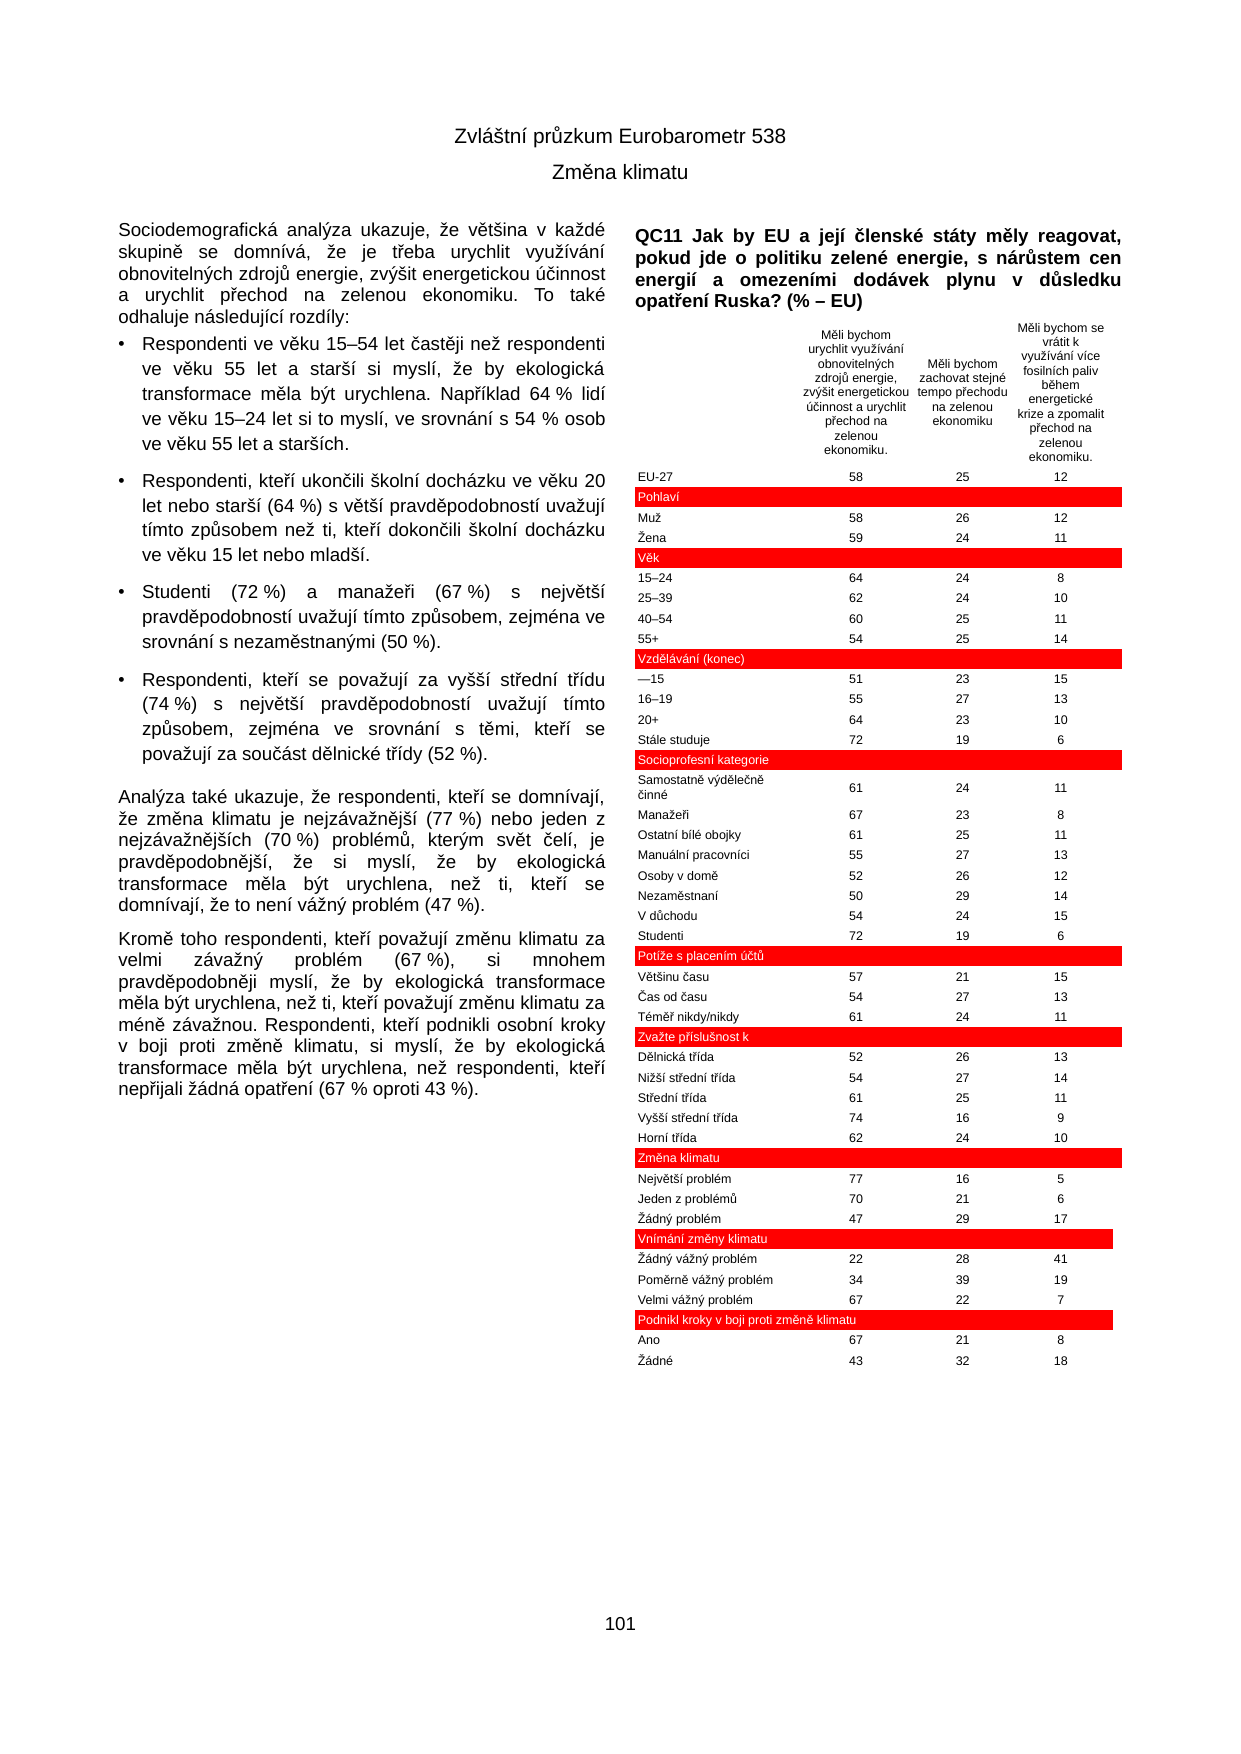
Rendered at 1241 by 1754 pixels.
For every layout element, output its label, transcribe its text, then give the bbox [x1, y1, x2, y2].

table_cell [1110, 508, 1122, 528]
table_cell 14 [1011, 1068, 1109, 1088]
table_cell 14 [1011, 629, 1109, 649]
table_cell 21 [913, 1189, 1011, 1209]
table_cell 17 [1011, 1209, 1109, 1229]
table_cell 9 [1011, 1108, 1109, 1128]
table_cell Osoby v domě [635, 865, 798, 886]
table_cell [1110, 588, 1122, 608]
table_cell 26 [913, 865, 1011, 886]
table_cell 23 [913, 805, 1011, 825]
table_cell 13 [1011, 987, 1109, 1007]
table_cell 24 [913, 568, 1011, 588]
table_cell Potíže s placením účtů [635, 946, 1122, 966]
table_cell Socioprofesní kategorie [635, 750, 1122, 770]
table_cell [1110, 1007, 1122, 1027]
table_cell 12 [1011, 865, 1109, 886]
table_cell 61 [799, 770, 913, 805]
table_cell 47 [799, 1209, 913, 1229]
table_cell 29 [913, 1209, 1011, 1229]
table_cell 74 [799, 1108, 913, 1128]
text QC11 Jak by EU a její členské státy měly reagovat, pokud jde o politiku zelené energie, s nárůstem cen energií a omezeními dodávek plynu v důsledku opatření Ruska? (% – EU) [635, 225, 1122, 311]
table_cell [1110, 568, 1122, 588]
table_cell 39 [913, 1270, 1011, 1290]
table_cell Žádný problém [635, 1209, 798, 1229]
table_cell 52 [799, 865, 913, 886]
table_cell [1110, 1189, 1122, 1209]
table_cell 20+ [635, 710, 798, 730]
table_cell Dělnická třída [635, 1047, 798, 1067]
table_cell 72 [799, 926, 913, 946]
table_cell 32 [913, 1350, 1011, 1371]
table_cell Změna klimatu [635, 1148, 1122, 1168]
table_cell [1110, 1068, 1122, 1088]
table_cell 28 [913, 1249, 1011, 1269]
table_cell 11 [1011, 1088, 1109, 1108]
table_cell Podnikl kroky v boji proti změně klimatu [635, 1310, 1113, 1330]
table_cell 22 [913, 1290, 1011, 1310]
table_cell Největší problém [635, 1169, 798, 1189]
table_cell 6 [1011, 1189, 1109, 1209]
table_cell 24 [913, 528, 1011, 548]
table_cell Žádný vážný problém [635, 1249, 798, 1269]
table_cell 7 [1011, 1290, 1109, 1310]
table_cell Žena [635, 528, 798, 548]
table_cell [1110, 987, 1122, 1007]
table_cell 15 [1011, 966, 1109, 987]
table_cell Téměř nikdy/nikdy [635, 1007, 798, 1027]
table_cell 27 [913, 987, 1011, 1007]
table_cell 77 [799, 1169, 913, 1189]
table_cell Muž [635, 508, 798, 528]
list Respondenti, kteří se považují za vyšší střední třídu (74 %) s největší pravděpodobností uvažují tímto způsobem, zejména ve srovnání s těmi, kteří se považují za součást dělnické třídy (52 %). [118, 668, 605, 764]
table_cell Velmi vážný problém [635, 1290, 798, 1310]
table_cell [1110, 730, 1122, 750]
table_cell 23 [913, 669, 1011, 689]
table_cell 54 [799, 906, 913, 926]
table_cell 18 [1011, 1350, 1109, 1371]
table_cell 5 [1011, 1169, 1109, 1189]
table_cell Čas od času [635, 987, 798, 1007]
table_cell 19 [913, 730, 1011, 750]
table_cell 25 [913, 629, 1011, 649]
table_cell Vyšší střední třída [635, 1108, 798, 1128]
table_cell Nižší střední třída [635, 1068, 798, 1088]
table_cell 24 [913, 588, 1011, 608]
table_cell Jeden z problémů [635, 1189, 798, 1209]
table_cell 11 [1011, 770, 1109, 805]
table_cell [1110, 1047, 1122, 1067]
table_cell 61 [799, 1007, 913, 1027]
table_cell 61 [799, 1088, 913, 1108]
text Sociodemografická analýza ukazuje, že většina v každé skupině se domnívá, že je třeba urychlit využívání obnovitelných zdrojů energie, zvýšit energetickou účinnost a urychlit přechod na zelenou ekonomiku. To také odhaluje následující rozdíly: [118, 219, 605, 327]
table_cell 12 [1011, 467, 1109, 487]
list Respondenti, kteří ukončili školní docházku ve věku 20 let nebo starší (64 %) s větší pravděpodobností uvažují tímto způsobem než ti, kteří dokončili školní docházku ve věku 15 let nebo mladší. [118, 469, 605, 566]
table_cell 25 [913, 467, 1011, 487]
table_cell [1110, 1290, 1122, 1310]
table_cell Horní třída [635, 1128, 798, 1148]
table_cell 6 [1011, 730, 1109, 750]
table_cell 67 [799, 1290, 913, 1310]
table_cell 8 [1011, 568, 1109, 588]
table_cell [1110, 609, 1122, 629]
table_cell 24 [913, 1007, 1011, 1027]
table_header Měli bychom urychlit využívání obnovitelných zdrojů energie, zvýšit energetickou účinnost a urychlit přechod na zelenou ekonomiku. [799, 318, 913, 467]
table_cell 55 [799, 689, 913, 709]
list Studenti (72 %) a manažeři (67 %) s největší pravděpodobností uvažují tímto způsobem, zejména ve srovnání s nezaměstnanými (50 %). [118, 581, 605, 653]
table_cell Nezaměstnaní [635, 886, 798, 906]
table_cell [1110, 805, 1122, 825]
table_cell 52 [799, 1047, 913, 1067]
table_cell 43 [799, 1350, 913, 1371]
table_cell 27 [913, 1068, 1011, 1088]
table_cell [1110, 528, 1122, 548]
table_cell [1110, 825, 1122, 845]
table_cell 54 [799, 1068, 913, 1088]
table_cell 10 [1011, 710, 1109, 730]
table_cell [1110, 710, 1122, 730]
table_cell [1110, 865, 1122, 886]
table_cell Vzdělávání (konec) [635, 649, 1122, 669]
table_cell 64 [799, 710, 913, 730]
table_cell 62 [799, 588, 913, 608]
table_cell 8 [1011, 805, 1109, 825]
table_cell 14 [1011, 886, 1109, 906]
table_cell [1110, 886, 1122, 906]
table_cell [1110, 1330, 1122, 1350]
table_header [635, 318, 798, 467]
table_cell [1110, 966, 1122, 987]
table_cell 21 [913, 1330, 1011, 1350]
table_cell Žádné [635, 1350, 798, 1371]
table_cell 10 [1011, 588, 1109, 608]
table_cell Většinu času [635, 966, 798, 987]
table_cell Manuální pracovníci [635, 845, 798, 865]
table_cell Ostatní bílé obojky [635, 825, 798, 845]
table_cell 27 [913, 689, 1011, 709]
table_cell 8 [1011, 1330, 1109, 1350]
table_cell 13 [1011, 689, 1109, 709]
table_cell 16 [913, 1169, 1011, 1189]
table_cell [1110, 1128, 1122, 1148]
table_cell 24 [913, 770, 1011, 805]
table_cell 25 [913, 609, 1011, 629]
table_cell 24 [913, 1128, 1011, 1148]
table_cell [1110, 1249, 1122, 1269]
table_cell [1110, 669, 1122, 689]
table_cell 22 [799, 1249, 913, 1269]
table_cell 54 [799, 629, 913, 649]
table_cell 11 [1011, 528, 1109, 548]
table_cell [1110, 629, 1122, 649]
table_cell 70 [799, 1189, 913, 1209]
table_cell [1110, 1169, 1122, 1189]
table_cell 61 [799, 825, 913, 845]
table_cell 55 [799, 845, 913, 865]
table_cell [1110, 1350, 1122, 1371]
table_header Měli bychom zachovat stejné tempo přechodu na zelenou ekonomiku [913, 318, 1011, 467]
table_cell [1110, 926, 1122, 946]
table_cell 19 [1011, 1270, 1109, 1290]
table_cell 25–39 [635, 588, 798, 608]
table_cell [1110, 906, 1122, 926]
table_cell 57 [799, 966, 913, 987]
table_cell Stále studuje [635, 730, 798, 750]
table_cell 27 [913, 845, 1011, 865]
table_cell —15 [635, 669, 798, 689]
table_cell Pohlaví [635, 487, 1122, 507]
table_cell 29 [913, 886, 1011, 906]
table_cell [1113, 1310, 1122, 1330]
table_cell 15 [1011, 906, 1109, 926]
table_cell Vnímání změny klimatu [635, 1229, 1113, 1249]
table_cell [1110, 467, 1122, 487]
table_cell 72 [799, 730, 913, 750]
table_cell Samostatně výdělečně činné [635, 770, 798, 805]
table_cell EU-27 [635, 467, 798, 487]
text Kromě toho respondenti, kteří považují změnu klimatu za velmi závažný problém (67 %), si mnohem pravděpodobněji myslí, že by ekologická transformace měla být urychlena, než ti, kteří považují změnu klimatu za méně závažnou. Respondenti, kteří podnikli osobní kroky v boji proti změně klimatu, si myslí, že by ekologická transformace měla být urychlena, než respondenti, kteří nepřijali žádná opatření (67 % oproti 43 %). [118, 927, 605, 1100]
table_cell 25 [913, 825, 1011, 845]
table_cell 51 [799, 669, 913, 689]
table_cell V důchodu [635, 906, 798, 926]
table_cell 40–54 [635, 609, 798, 629]
table_cell Manažeři [635, 805, 798, 825]
table_cell 41 [1011, 1249, 1109, 1269]
table_cell 16–19 [635, 689, 798, 709]
table_cell 58 [799, 467, 913, 487]
table_cell 26 [913, 508, 1011, 528]
table_cell Poměrně vážný problém [635, 1270, 798, 1290]
table_cell 11 [1011, 1007, 1109, 1027]
table_cell 15–24 [635, 568, 798, 588]
table_cell Střední třída [635, 1088, 798, 1108]
table_cell 60 [799, 609, 913, 629]
table_cell [1110, 1108, 1122, 1128]
table_cell 26 [913, 1047, 1011, 1067]
table_cell [1110, 845, 1122, 865]
table_cell 24 [913, 906, 1011, 926]
table_cell [1110, 1088, 1122, 1108]
table_cell Věk [635, 548, 1122, 568]
table_cell 11 [1011, 825, 1109, 845]
table_header [1110, 318, 1122, 467]
table_cell 50 [799, 886, 913, 906]
table_cell 23 [913, 710, 1011, 730]
table_cell 19 [913, 926, 1011, 946]
table_cell 13 [1011, 1047, 1109, 1067]
table_header Měli bychom se vrátit k využívání více fosilních paliv během energetické krize a zpomalit přechod na zelenou ekonomiku. [1011, 318, 1109, 467]
table_cell Studenti [635, 926, 798, 946]
table_cell 34 [799, 1270, 913, 1290]
table_cell [1110, 1270, 1122, 1290]
table_cell 58 [799, 508, 913, 528]
table_cell [1110, 1209, 1122, 1229]
table_cell 13 [1011, 845, 1109, 865]
table_cell 21 [913, 966, 1011, 987]
table_cell 25 [913, 1088, 1011, 1108]
table_cell 16 [913, 1108, 1011, 1128]
table_cell 67 [799, 1330, 913, 1350]
table_cell 11 [1011, 609, 1109, 629]
table_cell 55+ [635, 629, 798, 649]
table_cell [1113, 1229, 1122, 1249]
table_cell 67 [799, 805, 913, 825]
text Analýza také ukazuje, že respondenti, kteří se domnívají, že změna klimatu je nejzávažnější (77 %) nebo jeden z nejzávažnějších (70 %) problémů, kterým svět čelí, je pravděpodobnější, že si myslí, že by ekologická transformace měla být urychlena, než ti, kteří se domnívají, že to není vážný problém (47 %). [118, 786, 605, 915]
table_cell Zvažte příslušnost k [635, 1027, 1122, 1047]
table_cell 12 [1011, 508, 1109, 528]
table_cell 54 [799, 987, 913, 1007]
table_cell [1110, 689, 1122, 709]
table_cell 62 [799, 1128, 913, 1148]
table_cell Ano [635, 1330, 798, 1350]
table_cell 6 [1011, 926, 1109, 946]
table_cell 15 [1011, 669, 1109, 689]
table_cell 10 [1011, 1128, 1109, 1148]
list Respondenti ve věku 15–54 let častěji než respondenti ve věku 55 let a starší si myslí, že by ekologická transformace měla být urychlena. Například 64 % lidí ve věku 15–24 let si to myslí, ve srovnání s 54 % osob ve věku 55 let a starších. [118, 333, 605, 454]
table_cell [1110, 770, 1122, 805]
table_cell 59 [799, 528, 913, 548]
table_cell 64 [799, 568, 913, 588]
